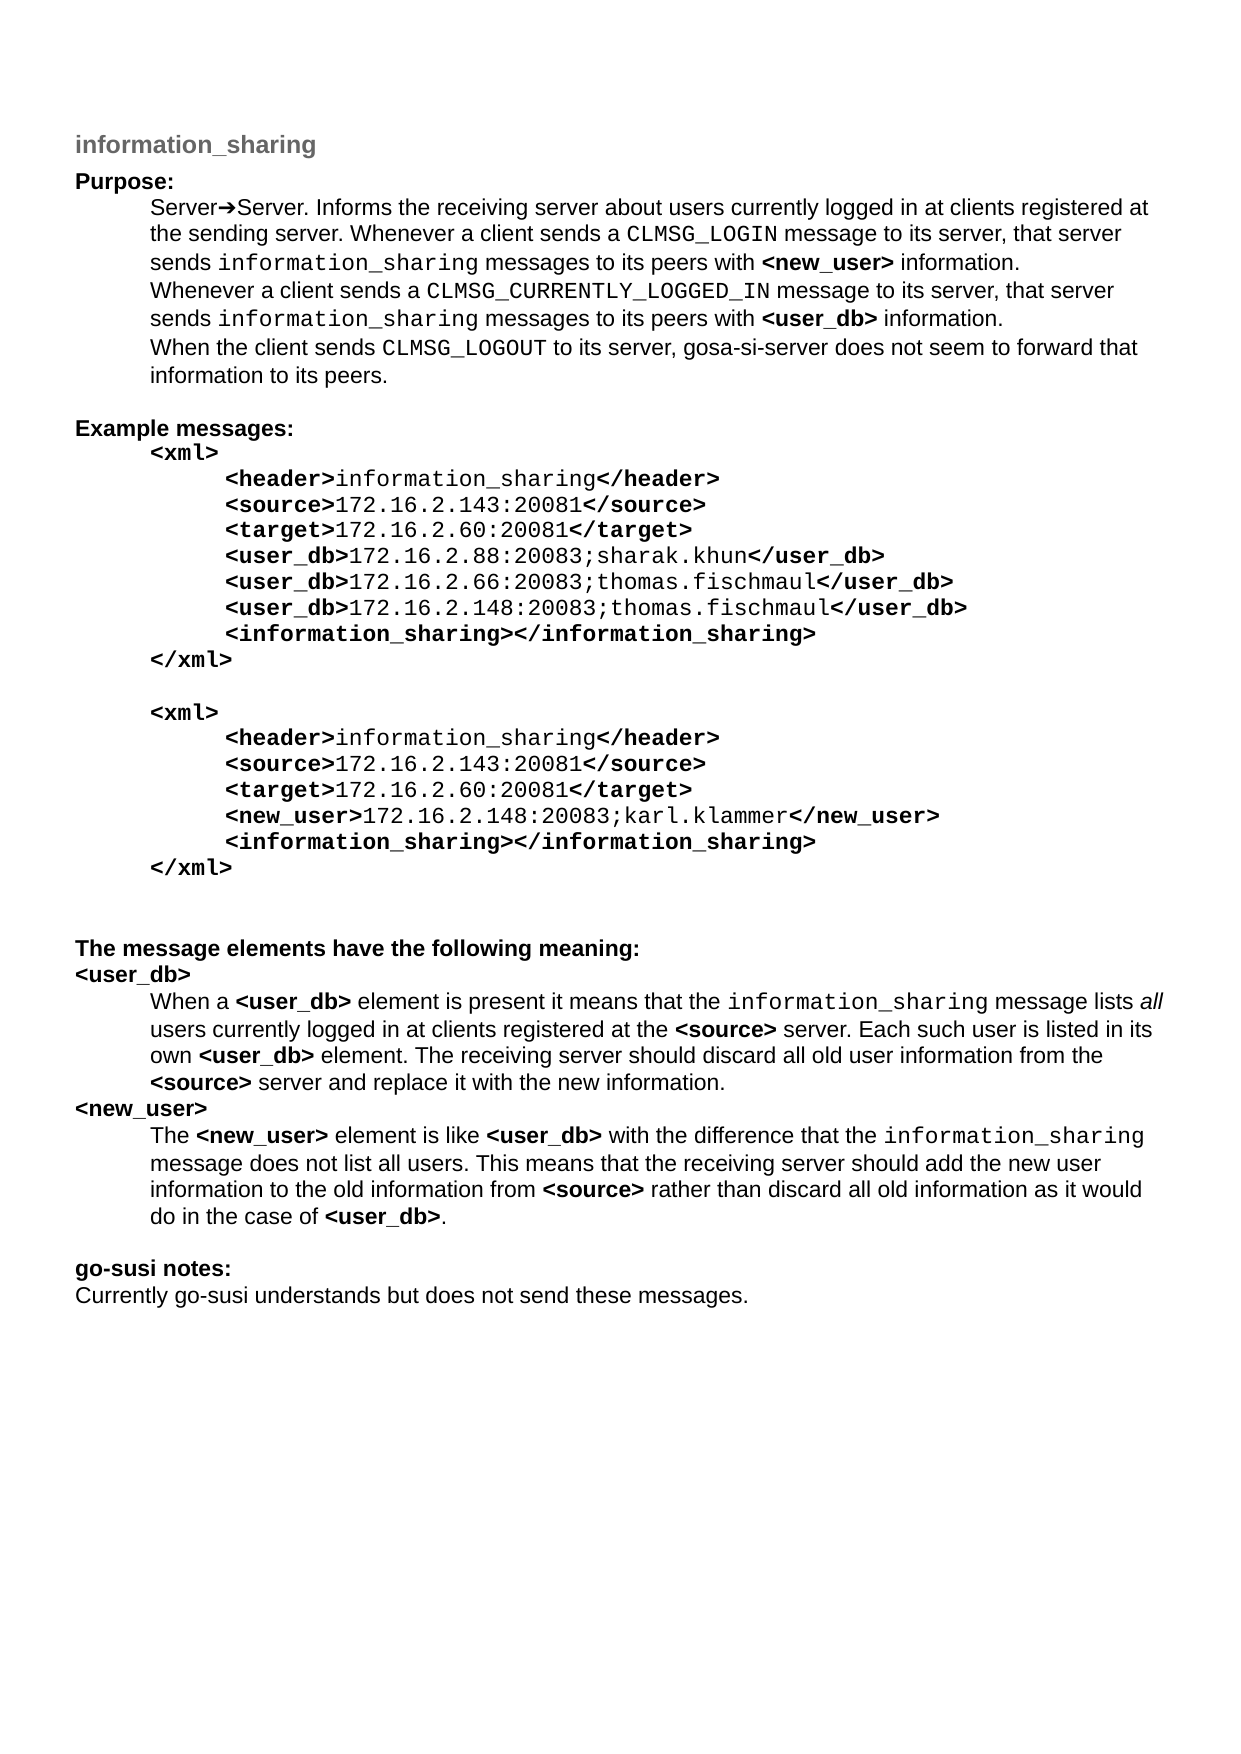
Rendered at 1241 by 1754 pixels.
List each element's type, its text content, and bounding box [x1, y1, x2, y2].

text Whenever a client sends a CLMSG_CURRENTLY_LOGGED_IN message to its server, that server sends information_sharing messages to its peers with <user_db> information. [150, 277, 1165, 334]
text <user_db>172.16.2.66:20083;thomas.fischmaul</user_db> [225, 571, 1165, 597]
text </xml> [150, 648, 1165, 674]
text When the client sends CLMSG_LOGOUT to its server, gosa-si-server does not seem to forward that information to its peers. [150, 334, 1165, 388]
text <information_sharing></information_sharing> [225, 831, 1165, 856]
subtitle information_sharing [75, 131, 1165, 159]
text Example messages: [75, 415, 1165, 441]
text <target>172.16.2.60:20081</target> [225, 779, 1165, 804]
text Purpose: [75, 168, 1165, 194]
text <user_db>172.16.2.148:20083;thomas.fischmaul</user_db> [225, 597, 1165, 623]
text <xml> [150, 441, 1165, 467]
text <user_db>172.16.2.88:20083;sharak.khun</user_db> [225, 545, 1165, 571]
text <header>information_sharing</header> [225, 727, 1165, 753]
text Currently go-susi understands but does not send these messages. [75, 1282, 1165, 1308]
text <information_sharing></information_sharing> [225, 623, 1165, 648]
text <source>172.16.2.143:20081</source> [225, 753, 1165, 779]
text <new_user> [75, 1095, 1165, 1122]
text <new_user>172.16.2.148:20083;karl.klammer</new_user> [225, 804, 1165, 831]
text <source>172.16.2.143:20081</source> <target>172.16.2.60:20081</target> [225, 493, 1165, 545]
text </xml> [150, 856, 1165, 882]
text <user_db> [75, 961, 1165, 988]
text When a <user_db> element is present it means that the information_sharing message lists all users currently logged in at clients registered at the <source> server. Each such user is listed in its own <user_db> element. The receiving server should discard all old user information from the <source> server and replace it with the new information. [150, 988, 1165, 1095]
text <header>information_sharing</header> [225, 467, 1165, 493]
text go-susi notes: [75, 1255, 1165, 1282]
text Server➔Server. Informs the receiving server about users currently logged in at clients registered at the sending server. Whenever a client sends a CLMSG_LOGIN message to its server, that server sends information_sharing messages to its peers with <new_user> information. [150, 194, 1165, 277]
text The message elements have the following meaning: [75, 935, 1165, 961]
text <xml> [150, 701, 1165, 727]
text The <new_user> element is like <user_db> with the difference that the information_sharing message does not list all users. This means that the receiving server should add the new user information to the old information from <source> rather than discard all old information as it would do in the case of <user_db>. [150, 1122, 1165, 1229]
